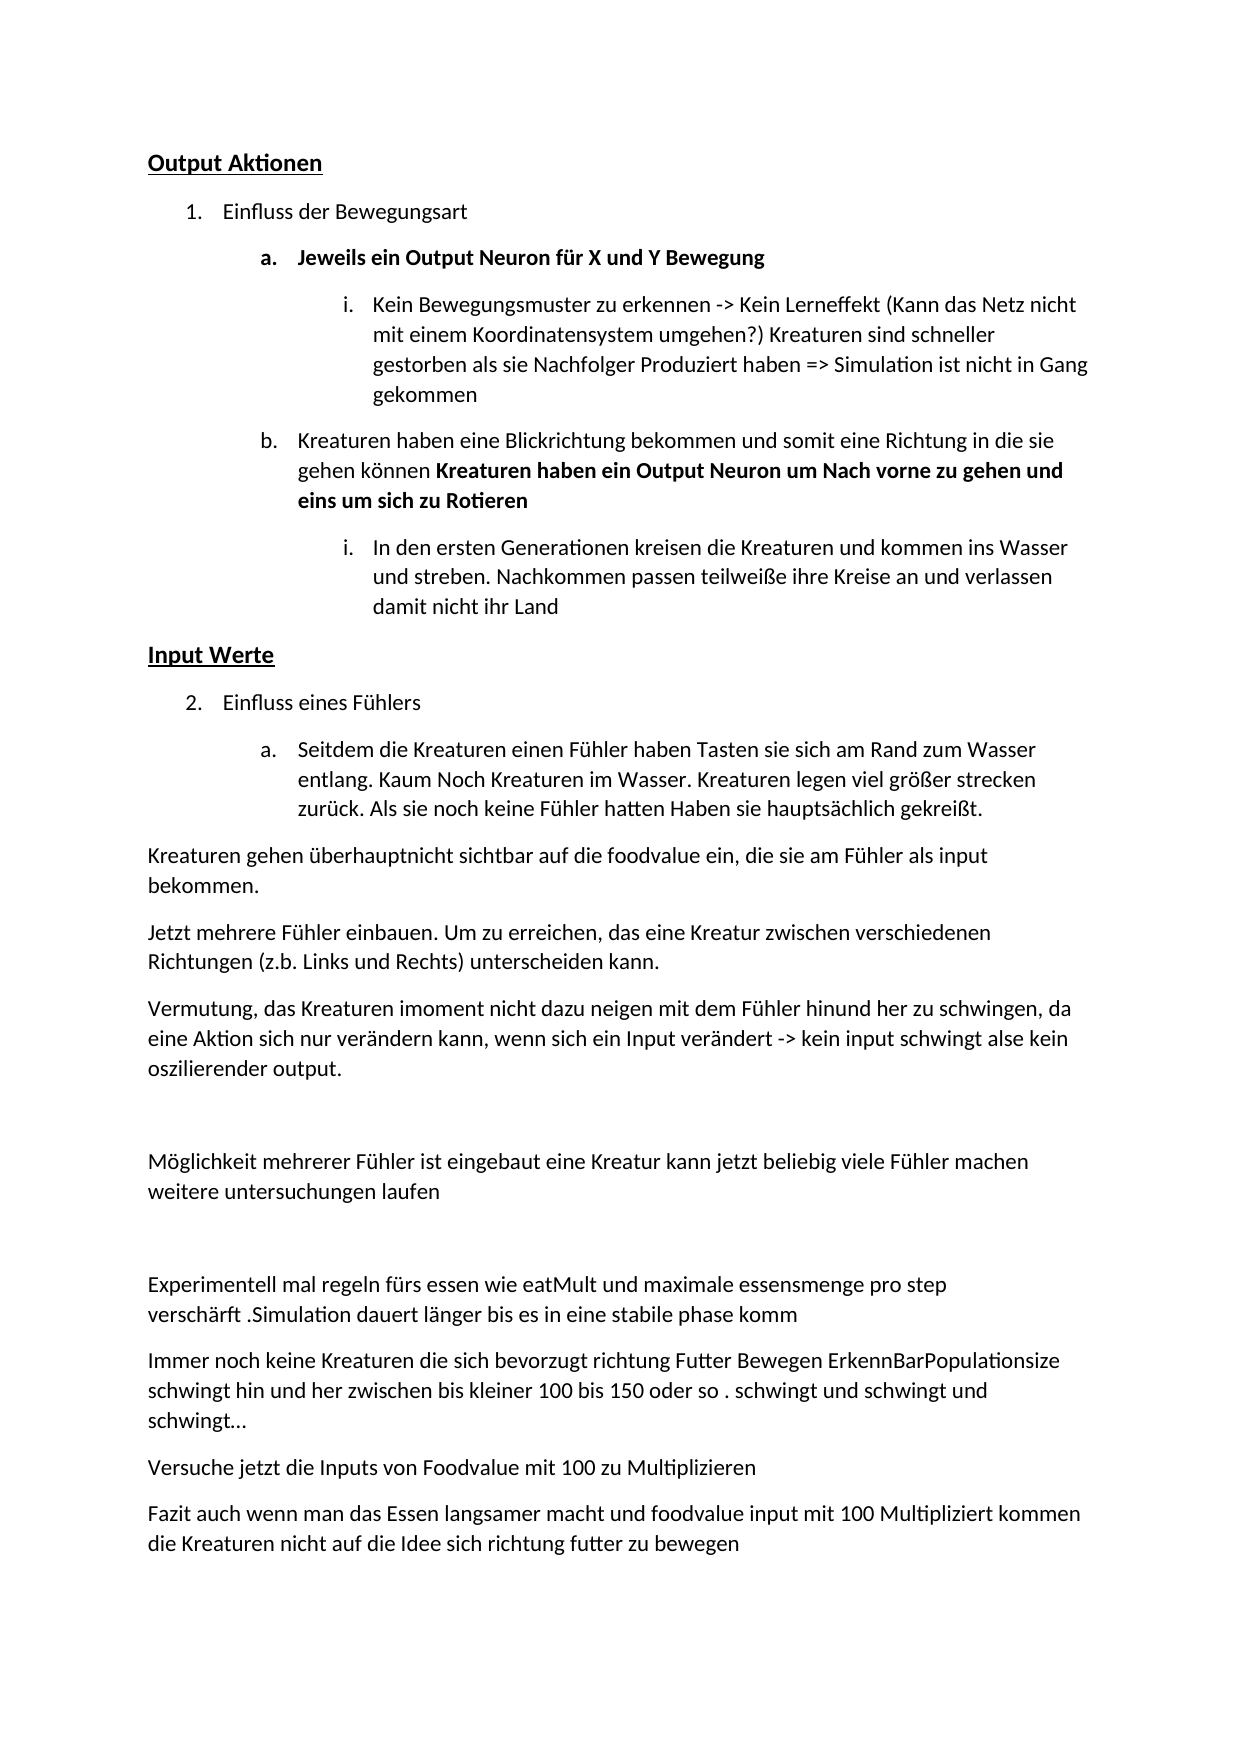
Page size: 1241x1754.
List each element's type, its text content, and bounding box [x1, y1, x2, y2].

list Seitdem die Kreaturen einen Fühler haben Tasten sie sich am Rand zum Wasser entlang. Kaum Noch Kreaturen im Wasser. Kreaturen legen viel größer strecken zurück. Als sie noch keine Fühler hatten Haben sie hauptsächlich gekreißt. [260, 735, 1093, 823]
list Einfluss der Bewegungsart [185, 197, 1093, 225]
text Möglichkeit mehrerer Fühler ist eingebaut eine Kreatur kann jetzt beliebig viele Fühler machen weitere untersuchungen laufen [148, 1147, 1093, 1205]
list Jeweils ein Output Neuron für X und Y Bewegung [260, 243, 1093, 271]
text Fazit auch wenn man das Essen langsamer macht und foodvalue input mit 100 Multipliziert kommen die Kreaturen nicht auf die Idee sich richtung futter zu bewegen [148, 1499, 1093, 1557]
text Immer noch keine Kreaturen die sich bevorzugt richtung Futter Bewegen ErkennBarPopulationsize schwingt hin und her zwischen bis kleiner 100 bis 150 oder so . schwingt und schwingt und schwingt… [148, 1346, 1093, 1434]
list In den ersten Generationen kreisen die Kreaturen und kommen ins Wasser und streben. Nachkommen passen teilweiße ihre Kreise an und verlassen damit nicht ihr Land [354, 533, 1093, 620]
text Experimentell mal regeln fürs essen wie eatMult und maximale essensmenge pro step verschärft .Simulation dauert länger bis es in eine stabile phase komm [148, 1270, 1093, 1328]
text Versuche jetzt die Inputs von Foodvalue mit 100 zu Multiplizieren [148, 1453, 1093, 1481]
text Input Werte [148, 639, 1093, 669]
list Einfluss eines Fühlers [185, 688, 1093, 716]
text Kreaturen gehen überhauptnicht sichtbar auf die foodvalue ein, die sie am Fühler als input bekommen. [148, 841, 1093, 899]
text Vermutung, das Kreaturen imoment nicht dazu neigen mit dem Fühler hinund her zu schwingen, da eine Aktion sich nur verändern kann, wenn sich ein Input verändert -> kein input schwingt alse kein oszilierender output. [148, 994, 1093, 1082]
text Jetzt mehrere Fühler einbauen. Um zu erreichen, das eine Kreatur zwischen verschiedenen Richtungen (z.b. Links und Rechts) unterscheiden kann. [148, 918, 1093, 976]
list Kein Bewegungsmuster zu erkennen -> Kein Lerneffekt (Kann das Netz nicht mit einem Koordinatensystem umgehen?) Kreaturen sind schneller gestorben als sie Nachfolger Produziert haben => Simulation ist nicht in Gang gekommen [354, 290, 1093, 408]
text Output Aktionen [148, 148, 1093, 178]
list Kreaturen haben eine Blickrichtung bekommen und somit eine Richtung in die sie gehen können Kreaturen haben ein Output Neuron um Nach vorne zu gehen und eins um sich zu Rotieren [260, 426, 1093, 514]
